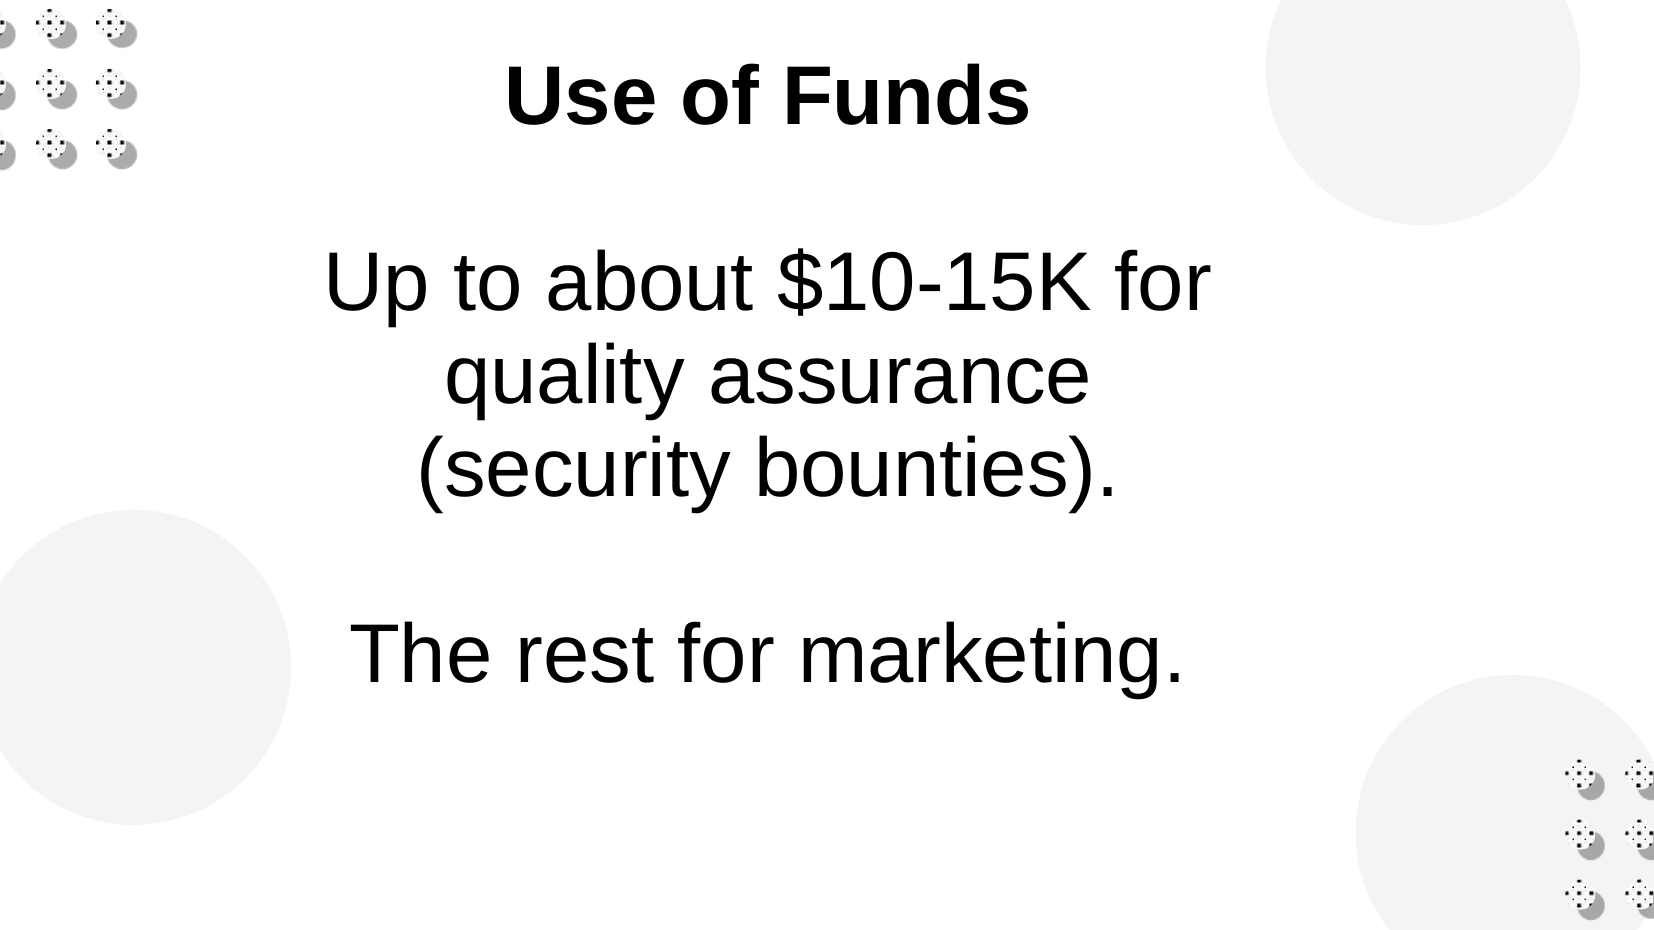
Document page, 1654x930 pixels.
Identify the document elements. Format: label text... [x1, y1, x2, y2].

picture [95, 68, 126, 99]
picture [1625, 759, 1654, 790]
picture [0, 11, 7, 37]
picture [95, 128, 127, 159]
picture [1565, 879, 1596, 910]
picture [1625, 879, 1654, 910]
picture [0, 72, 7, 97]
text_box Use of Funds Up to about $10-15K for quality assurance (security bounties). The rest for marketing. [224, 224, 1312, 525]
picture [95, 8, 126, 39]
picture [0, 131, 7, 157]
picture [1565, 819, 1596, 850]
picture [36, 128, 67, 159]
picture [35, 8, 66, 40]
picture [1565, 759, 1596, 790]
picture [1625, 819, 1654, 850]
picture [35, 68, 67, 99]
